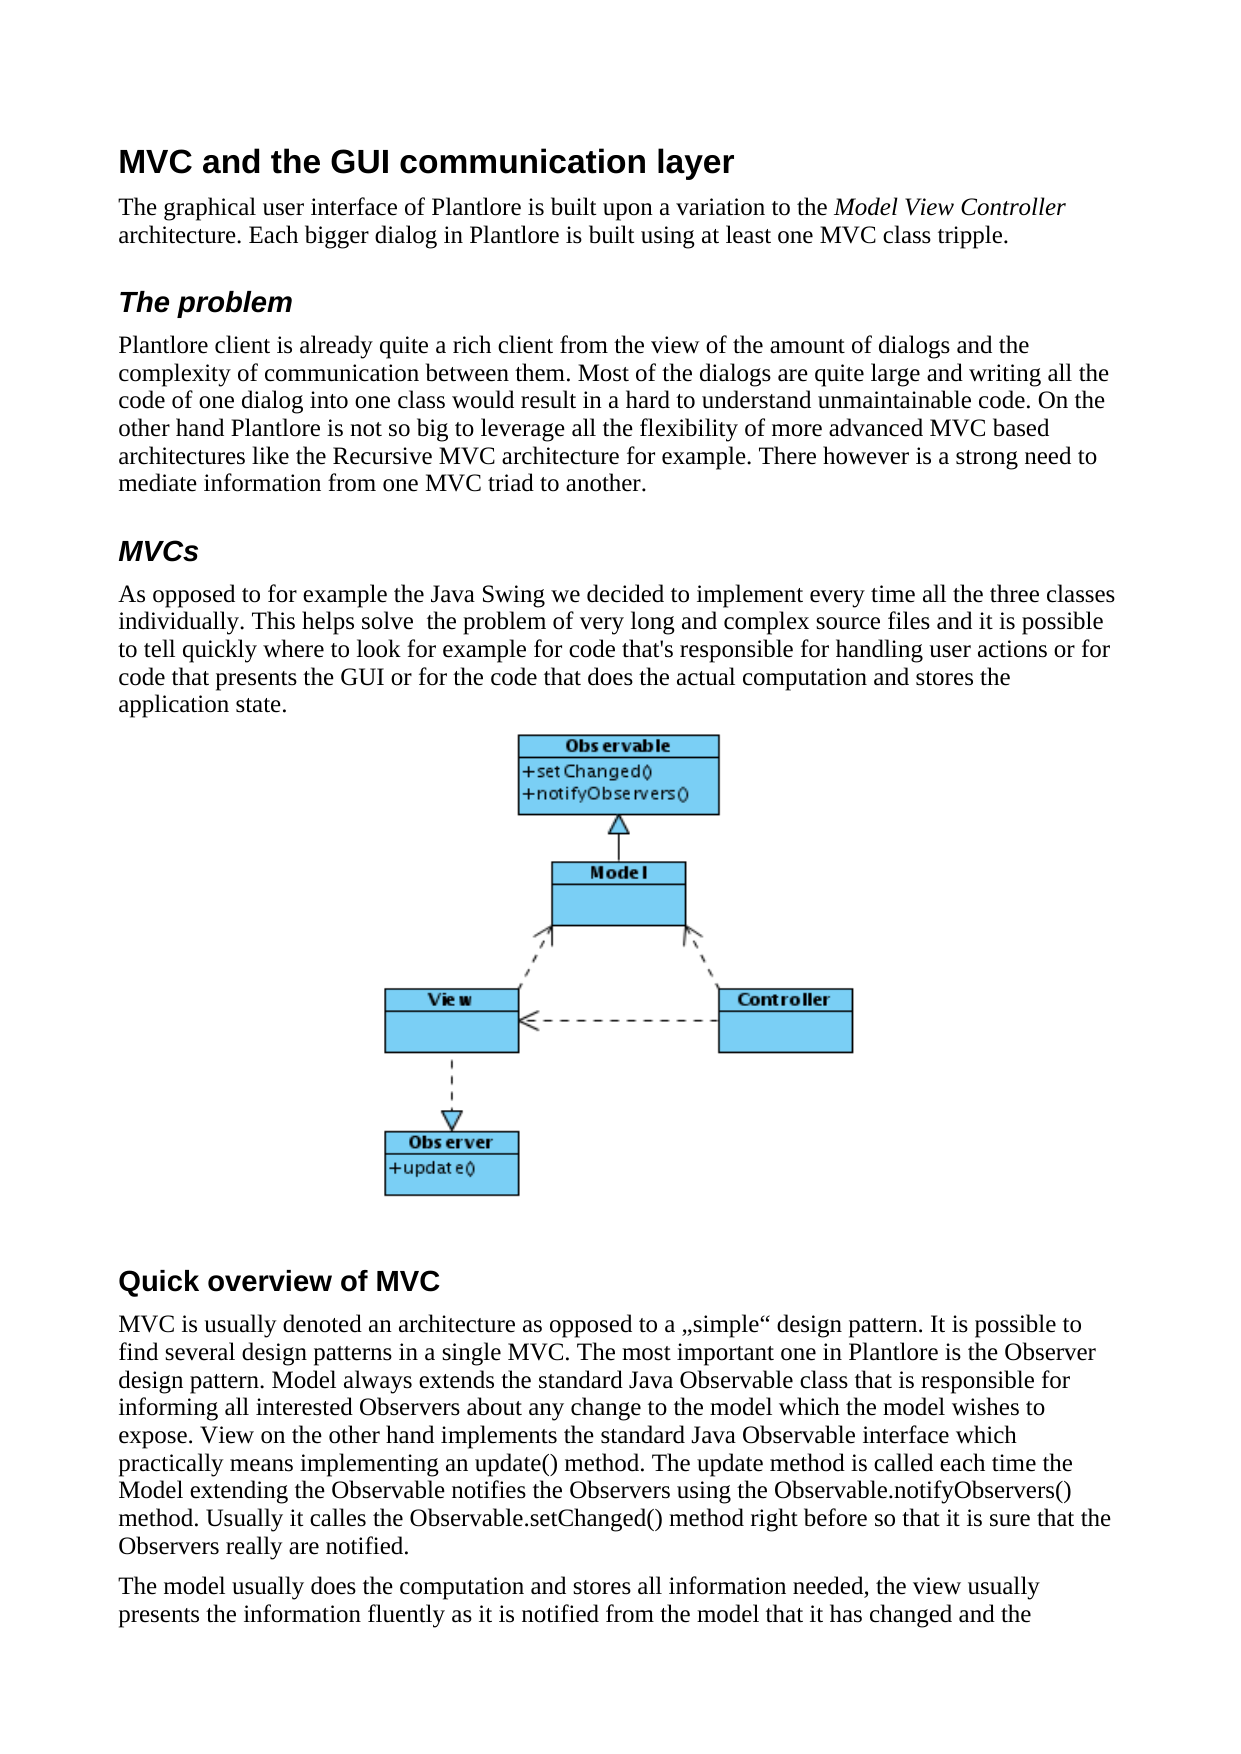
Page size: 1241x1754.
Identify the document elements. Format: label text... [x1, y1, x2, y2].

subtitle Quick overview of MVC [118, 1265, 1122, 1298]
subtitle MVC and the GUI communication layer [118, 143, 1122, 181]
text Plantlore client is already quite a rich client from the view of the amount of dialogs and the complexity of communication between them. Most of the dialogs are quite large and writing all the code of one dialog into one class would result in a hard to understand unmaintainable code. On the other hand Plantlore is not so big to leverage all the flexibility of more advanced MVC based architectures like the Recursive MVC architecture for example. There however is a strong need to mediate information from one MVC triad to another. [118, 331, 1122, 497]
text The model usually does the computation and stores all information needed, the view usually presents the information fluently as it is notified from the model that it has changed and the [118, 1572, 1122, 1628]
text As opposed to for example the Java Swing we decided to implement every time all the three classes individually. This helps solve the problem of very long and complex source files and it is possible to tell quickly where to look for example for code that's responsible for handling user actions or for code that presents the GUI or for the code that does the actual computation and stores the application state. [118, 580, 1122, 718]
text The graphical user interface of Plantlore is built upon a variation to the Model View Controller architecture. Each bigger dialog in Plantlore is built using at least one MVC class tripple. [118, 193, 1122, 248]
text MVC is usually denoted an architecture as opposed to a „simple“ design pattern. It is possible to find several design patterns in a single MVC. The most important one in Plantlore is the Observer design pattern. Model always extends the standard Java Observable class that is responsible for informing all interested Observers about any change to the model which the model wishes to expose. View on the other hand implements the standard Java Observable interface which practically means implementing an update() method. The update method is called each time the Model extending the Observable notifies the Observers using the Observable.notifyObservers() method. Usually it calles the Observable.setChanged() method right before so that it is sure that the Observers really are notified. [118, 1310, 1122, 1560]
picture [383, 730, 857, 1201]
subtitle MVCs [118, 535, 1122, 567]
subtitle The problem [118, 286, 1122, 318]
